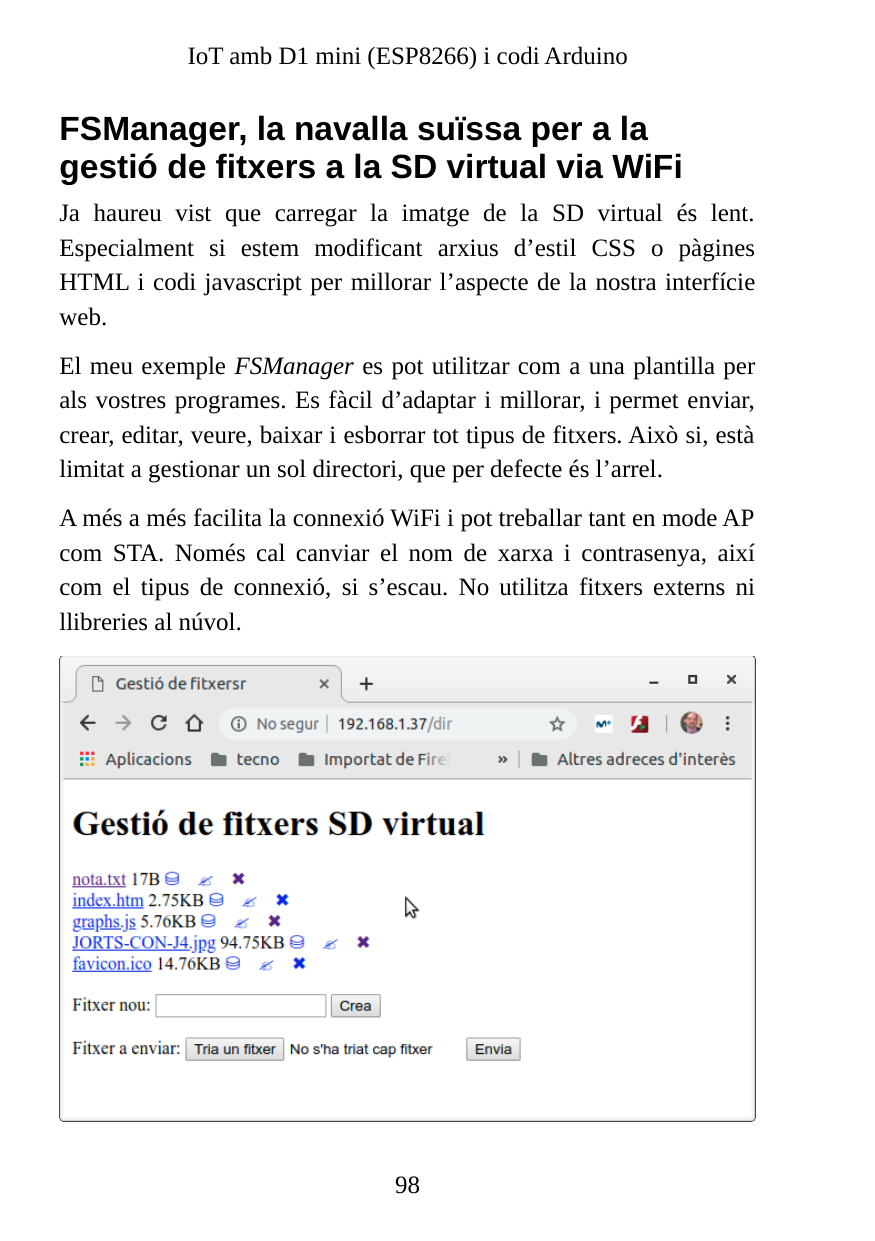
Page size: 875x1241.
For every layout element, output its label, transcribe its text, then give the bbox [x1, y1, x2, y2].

picture [59, 656, 756, 1122]
text A més a més facilita la connexió WiFi i pot treballar tant en mode AP com STA. Només cal canviar el nom de xarxa i contrasenya, així com el tipus de connexió, si s’escau. No utilitza fitxers externs ni llibreries al núvol. [59, 503, 756, 636]
subtitle FSManager, la navalla suïssa per a la gestió de fitxers a la SD virtual via WiFi [59, 109, 756, 186]
text Ja haureu vist que carregar la imatge de la SD virtual és lent. Especialment si estem modificant arxius d’estil CSS o pàgines HTML i codi javascript per millorar l’aspecte de la nostra interfície web. [59, 198, 756, 331]
text El meu exemple FSManager es pot utilitzar com a una plantilla per als vostres programes. Es fàcil d’adaptar i millorar, i permet enviar, crear, editar, veure, baixar i esborrar tot tipus de fitxers. Això si, està limitat a gestionar un sol directori, que per defecte és l’arrel. [59, 351, 756, 483]
